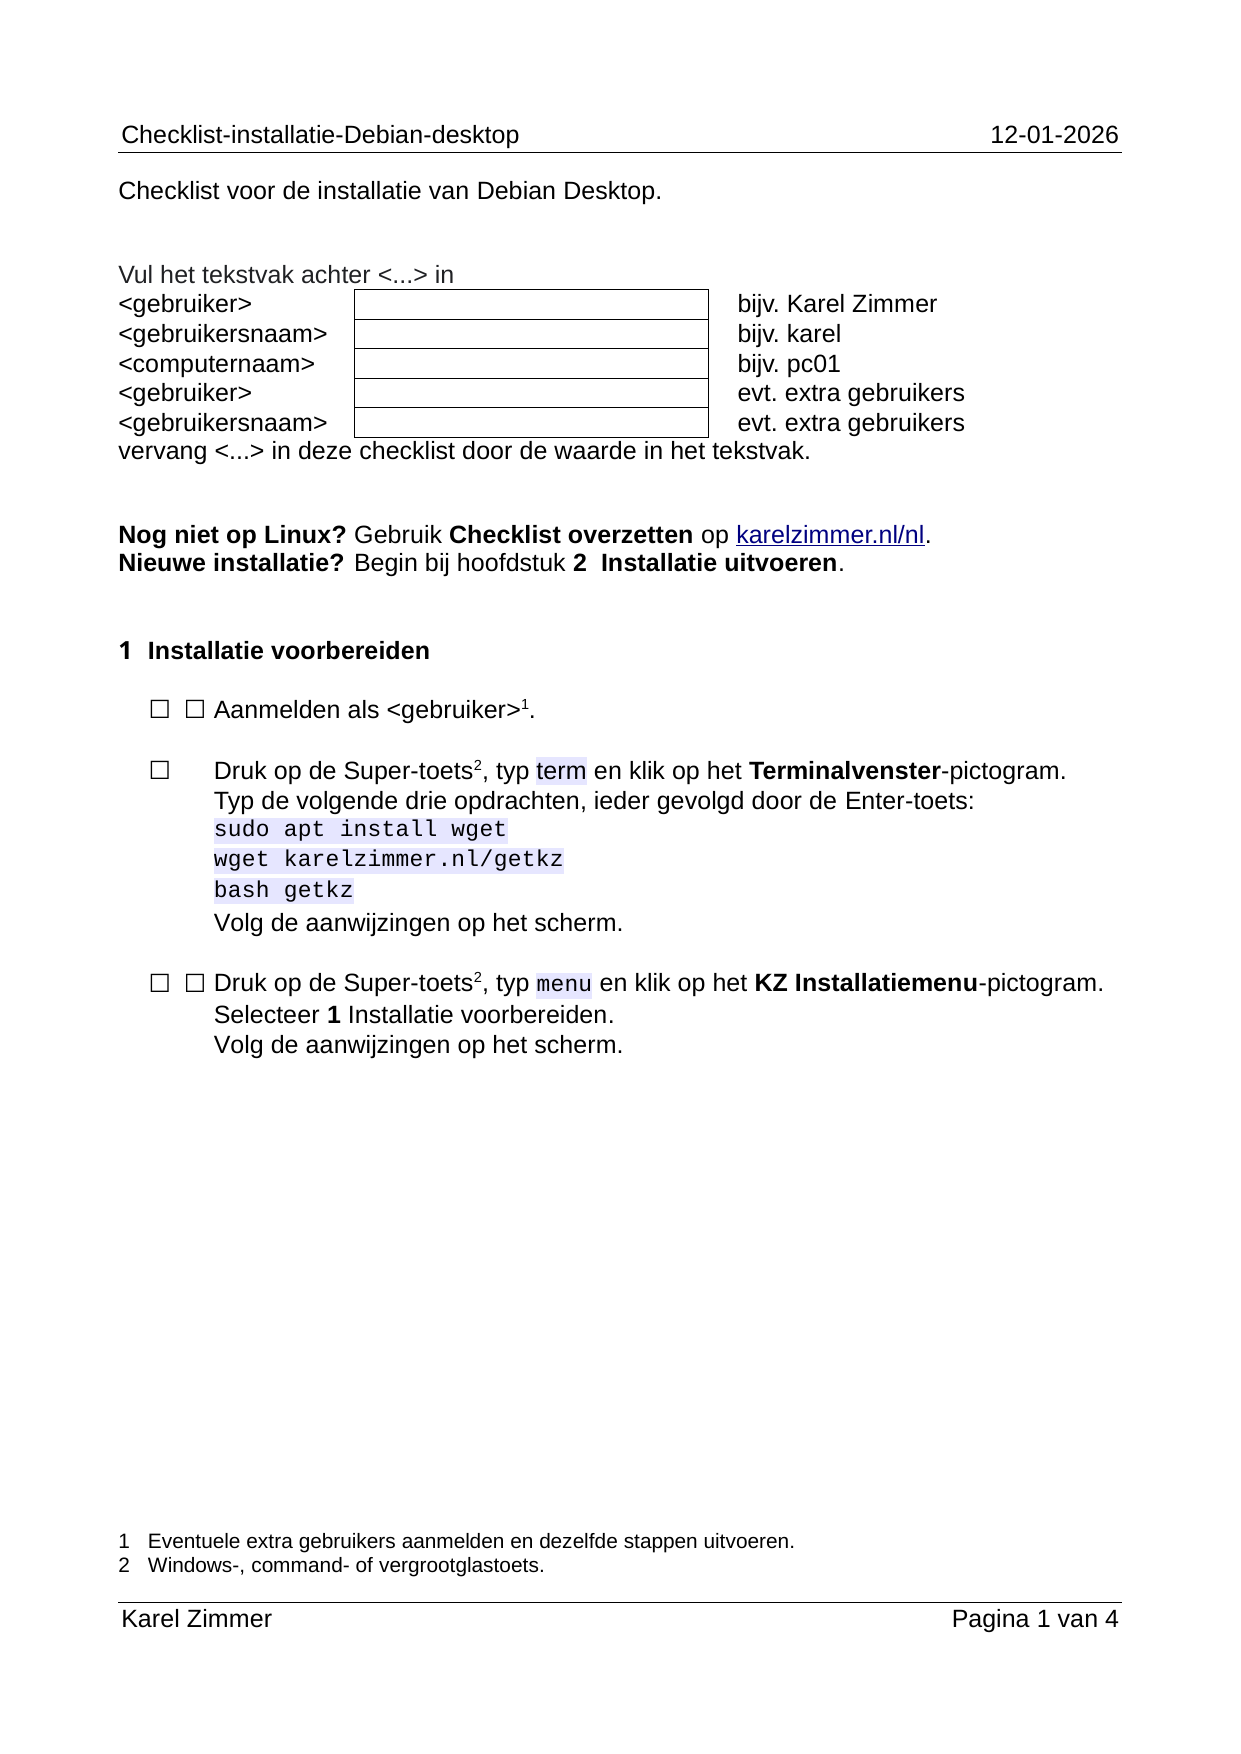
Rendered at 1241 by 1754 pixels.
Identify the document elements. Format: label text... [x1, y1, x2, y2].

table_cell ☐ [142, 756, 177, 786]
text Nog niet op Linux? Gebruik Checklist overzetten op karelzimmer.nl/nl. [118, 521, 1122, 549]
table_cell [142, 938, 177, 968]
table_cell [177, 908, 213, 938]
table_cell [177, 938, 213, 968]
list Installatie voorbereiden [118, 633, 1122, 667]
table_cell [142, 1000, 177, 1030]
text <gebruikersnaam> [118, 319, 354, 348]
table_cell [142, 1030, 177, 1061]
text Nieuwe installatie? Begin bij hoofdstuk 2 Installatie uitvoeren. [118, 549, 1122, 577]
table_cell [118, 756, 142, 786]
table_cell [142, 847, 177, 877]
table_cell Druk op de Super-toets2, typ menu en klik op het KZ Installatiemenu-pictogram. [213, 968, 1122, 1000]
table_cell [118, 877, 142, 907]
table_cell [118, 1030, 142, 1061]
table_cell [177, 1030, 213, 1061]
table_cell ☐ [142, 968, 177, 1000]
table_cell [118, 786, 142, 816]
text bijv. pc01 [709, 348, 1122, 378]
table_cell Selecteer 1 Installatie voorbereiden. [213, 1000, 1122, 1030]
table_cell [177, 756, 213, 786]
table_cell [118, 847, 142, 877]
table_cell [142, 816, 177, 847]
table_cell [118, 816, 142, 847]
table_cell Volg de aanwijzingen op het scherm. [213, 908, 1122, 938]
table_cell [118, 1000, 142, 1030]
text bijv. Karel Zimmer [709, 289, 1122, 319]
table_header [118, 695, 142, 726]
table_cell [213, 938, 1122, 968]
table_cell [177, 816, 213, 847]
text <gebruiker> [118, 289, 354, 319]
text evt. extra gebruikers [709, 407, 1122, 437]
table_cell Typ de volgende drie opdrachten, ieder gevolgd door de Enter-toets: [213, 786, 1122, 816]
table_cell [142, 786, 177, 816]
table_cell [177, 726, 213, 756]
table_cell [142, 908, 177, 938]
table_cell [118, 968, 142, 1000]
text evt. extra gebruikers [709, 378, 1122, 407]
table_cell [213, 726, 1122, 756]
text <gebruikersnaam> [118, 407, 354, 437]
text vervang <...> in deze checklist door de waarde in het tekstvak. [118, 437, 1122, 465]
table_cell [177, 877, 213, 907]
table_cell [177, 786, 213, 816]
table_cell wget karelzimmer.nl/getkz [213, 847, 1122, 877]
text Checklist voor de installatie van Debian Desktop. [118, 177, 1122, 205]
table_cell Druk op de Super-toets, typ term en klik op het Terminalvenster-pictogram. [213, 756, 1122, 786]
table_cell sudo apt install wget [213, 816, 1122, 847]
table_cell [142, 877, 177, 907]
text bijv. karel [709, 319, 1122, 348]
text <computernaam> [118, 348, 354, 378]
table_header Aanmelden als <gebruiker>. [213, 695, 1122, 726]
table_cell ☐ [177, 968, 213, 1000]
text <gebruiker> [118, 378, 354, 407]
table_cell [118, 938, 142, 968]
table_cell [177, 1000, 213, 1030]
table_header ☐ [177, 695, 213, 726]
text Vul het tekstvak achter <...> in [118, 261, 1122, 289]
table_cell [118, 908, 142, 938]
table_header ☐ [142, 695, 177, 726]
table_cell [177, 847, 213, 877]
table_cell [118, 726, 142, 756]
table_cell [142, 726, 177, 756]
table_cell Volg de aanwijzingen op het scherm. [213, 1030, 1122, 1061]
table_cell bash getkz [213, 877, 1122, 907]
